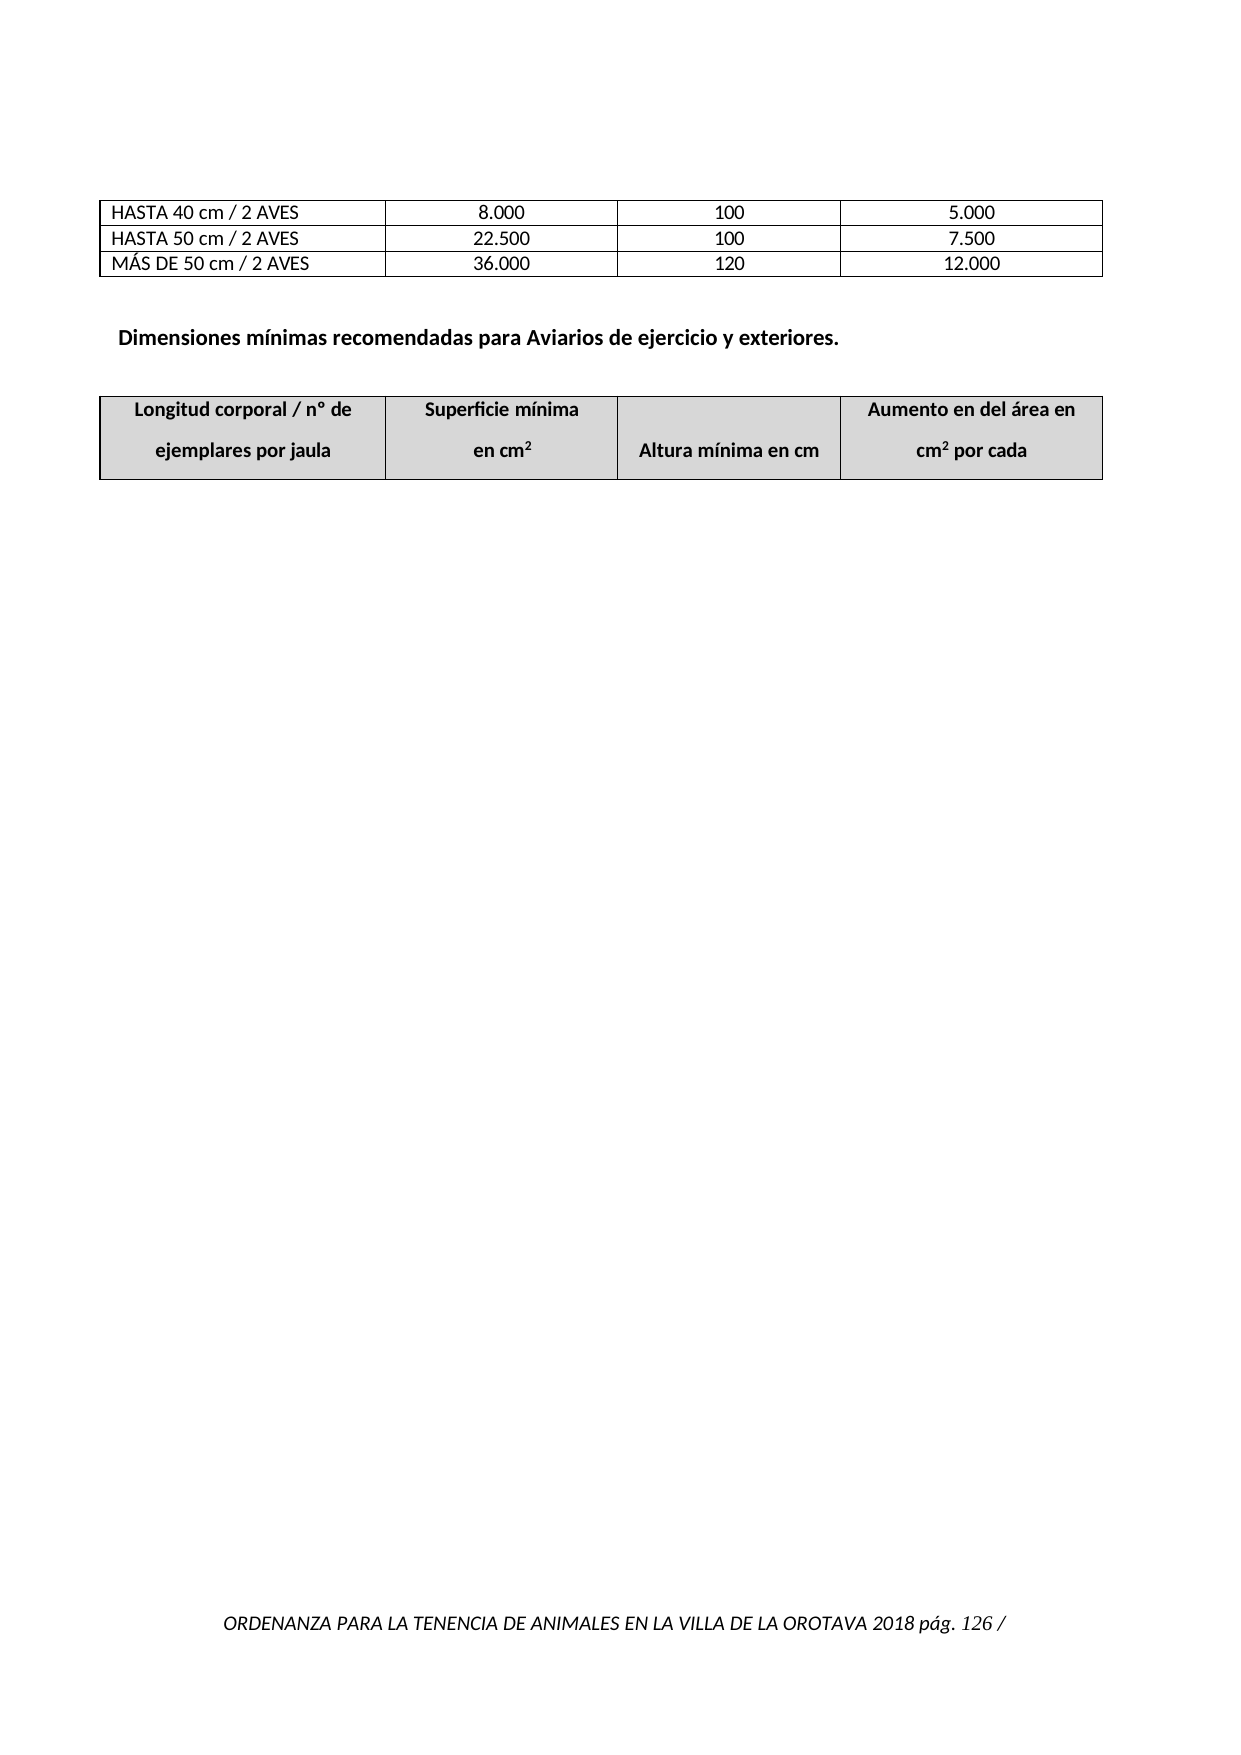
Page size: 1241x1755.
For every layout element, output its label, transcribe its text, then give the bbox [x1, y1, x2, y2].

table_cell HASTA 50 cm / 2 AVES [101, 226, 385, 251]
table_cell 7.500 [841, 226, 1102, 251]
table_cell 12.000 [841, 252, 1102, 276]
table_header Aumento en del área en cm2 por cada [841, 397, 1102, 479]
table_cell 100 [618, 201, 840, 225]
table_header Altura mínima en cm [618, 397, 840, 479]
table_cell 120 [618, 252, 840, 276]
table_cell 8.000 [386, 201, 617, 225]
table_header Superficie mínima en cm2 [386, 397, 617, 479]
table_header Longitud corporal / nº de ejemplares por jaula [101, 397, 385, 479]
table_cell HASTA 40 cm / 2 AVES [101, 201, 385, 225]
table_cell 100 [618, 226, 840, 251]
table_cell 5.000 [841, 201, 1102, 225]
table_cell 22.500 [386, 226, 617, 251]
table_cell MÁS DE 50 cm / 2 AVES [101, 252, 385, 276]
text Dimensiones mínimas recomendadas para Aviarios de ejercicio y exteriores. [118, 323, 1149, 351]
table_cell 36.000 [386, 252, 617, 276]
